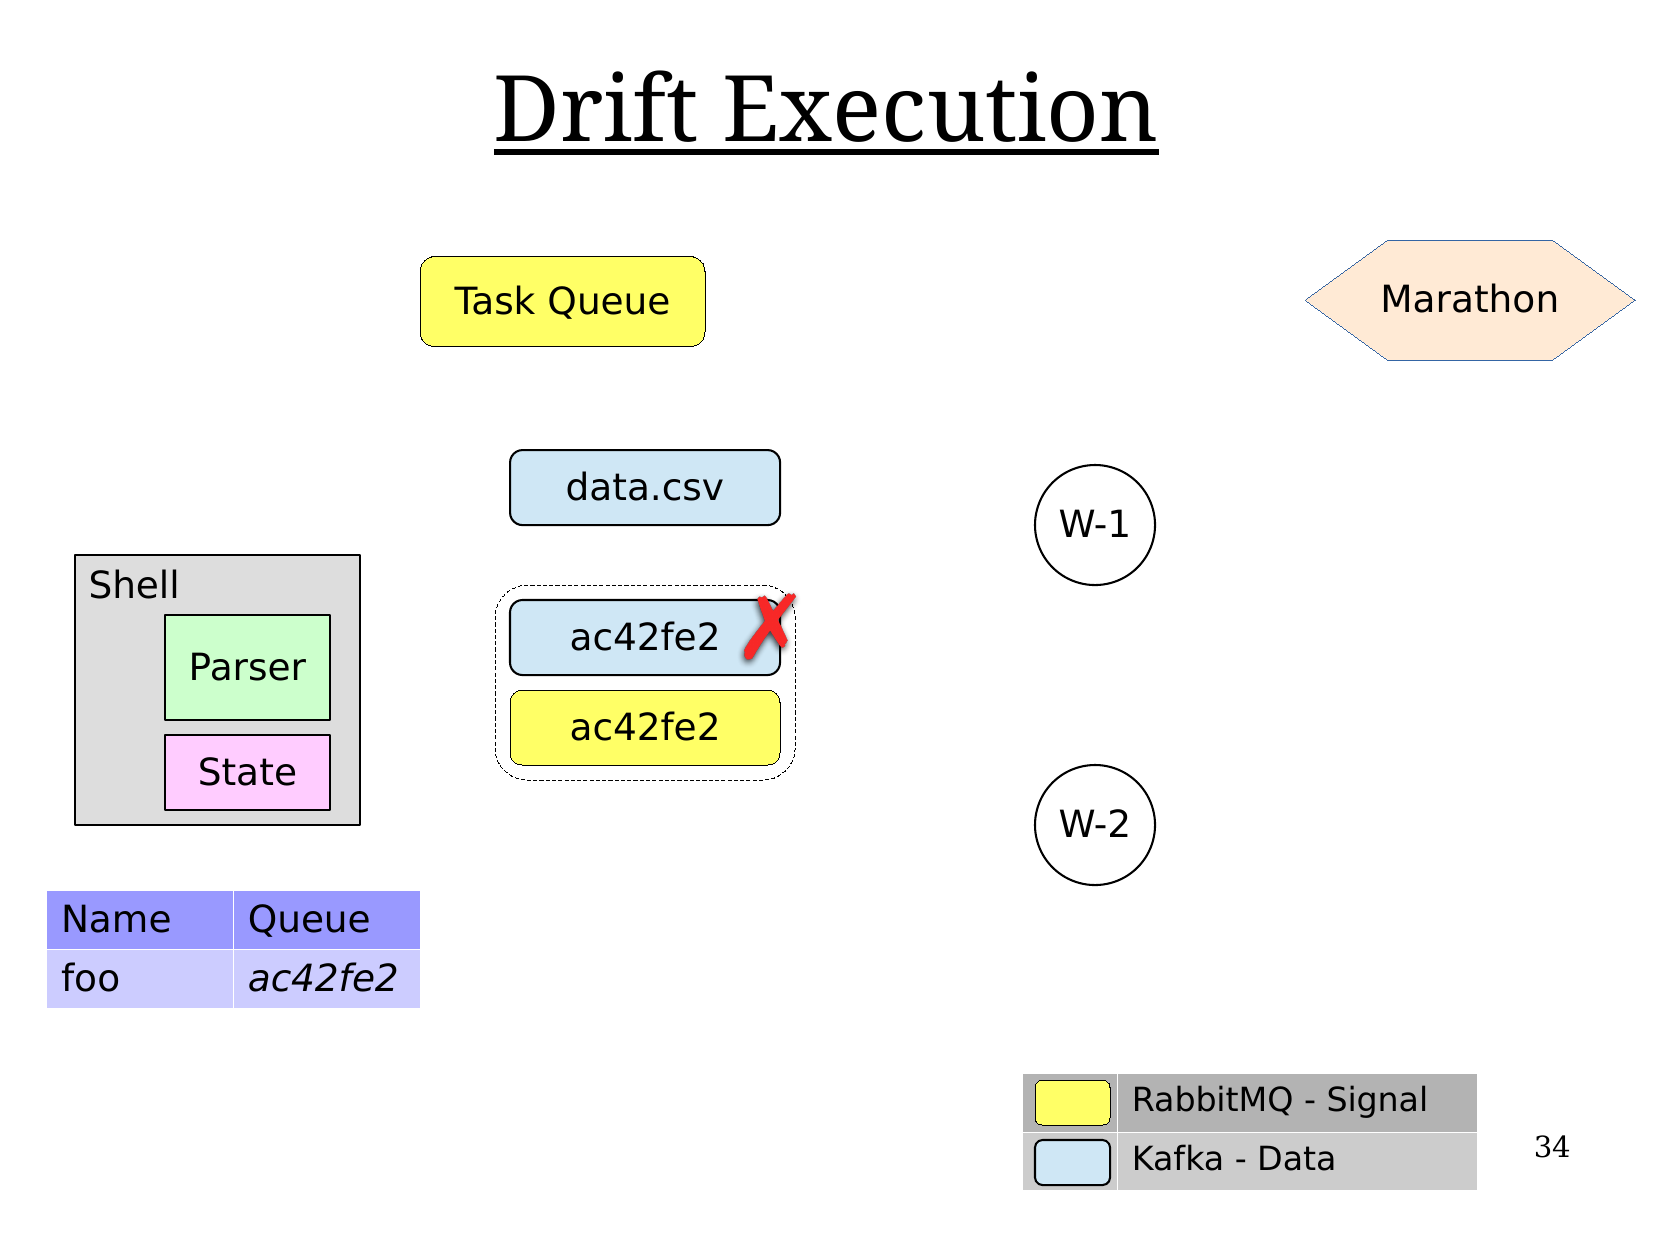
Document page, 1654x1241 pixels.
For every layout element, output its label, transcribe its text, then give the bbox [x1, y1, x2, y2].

table_cell foo [47, 950, 233, 1008]
text_box [75, 555, 361, 826]
picture [720, 577, 818, 676]
title Drift Execution [82, 2, 1571, 211]
text_box Parser [165, 615, 331, 721]
text_box W-1 [1035, 465, 1156, 586]
table_header Queue [234, 891, 420, 949]
table_cell [1023, 1133, 1117, 1190]
table_cell ac42fe2 [234, 950, 420, 1008]
table_header [1023, 1074, 1117, 1132]
text_box [495, 585, 796, 781]
table_header RabbitMQ - Signal [1118, 1074, 1477, 1132]
text_box W-2 [1035, 765, 1156, 886]
table_cell Kafka - Data [1118, 1133, 1477, 1190]
text_box [1035, 1140, 1111, 1186]
text_box Marathon [1305, 240, 1636, 361]
table_header Name [47, 891, 233, 949]
text_box [1035, 1080, 1111, 1126]
text_box Shell [73, 556, 196, 616]
text_box data.csv [510, 450, 781, 526]
text_box State [165, 735, 331, 811]
text_box Task Queue [420, 256, 706, 347]
